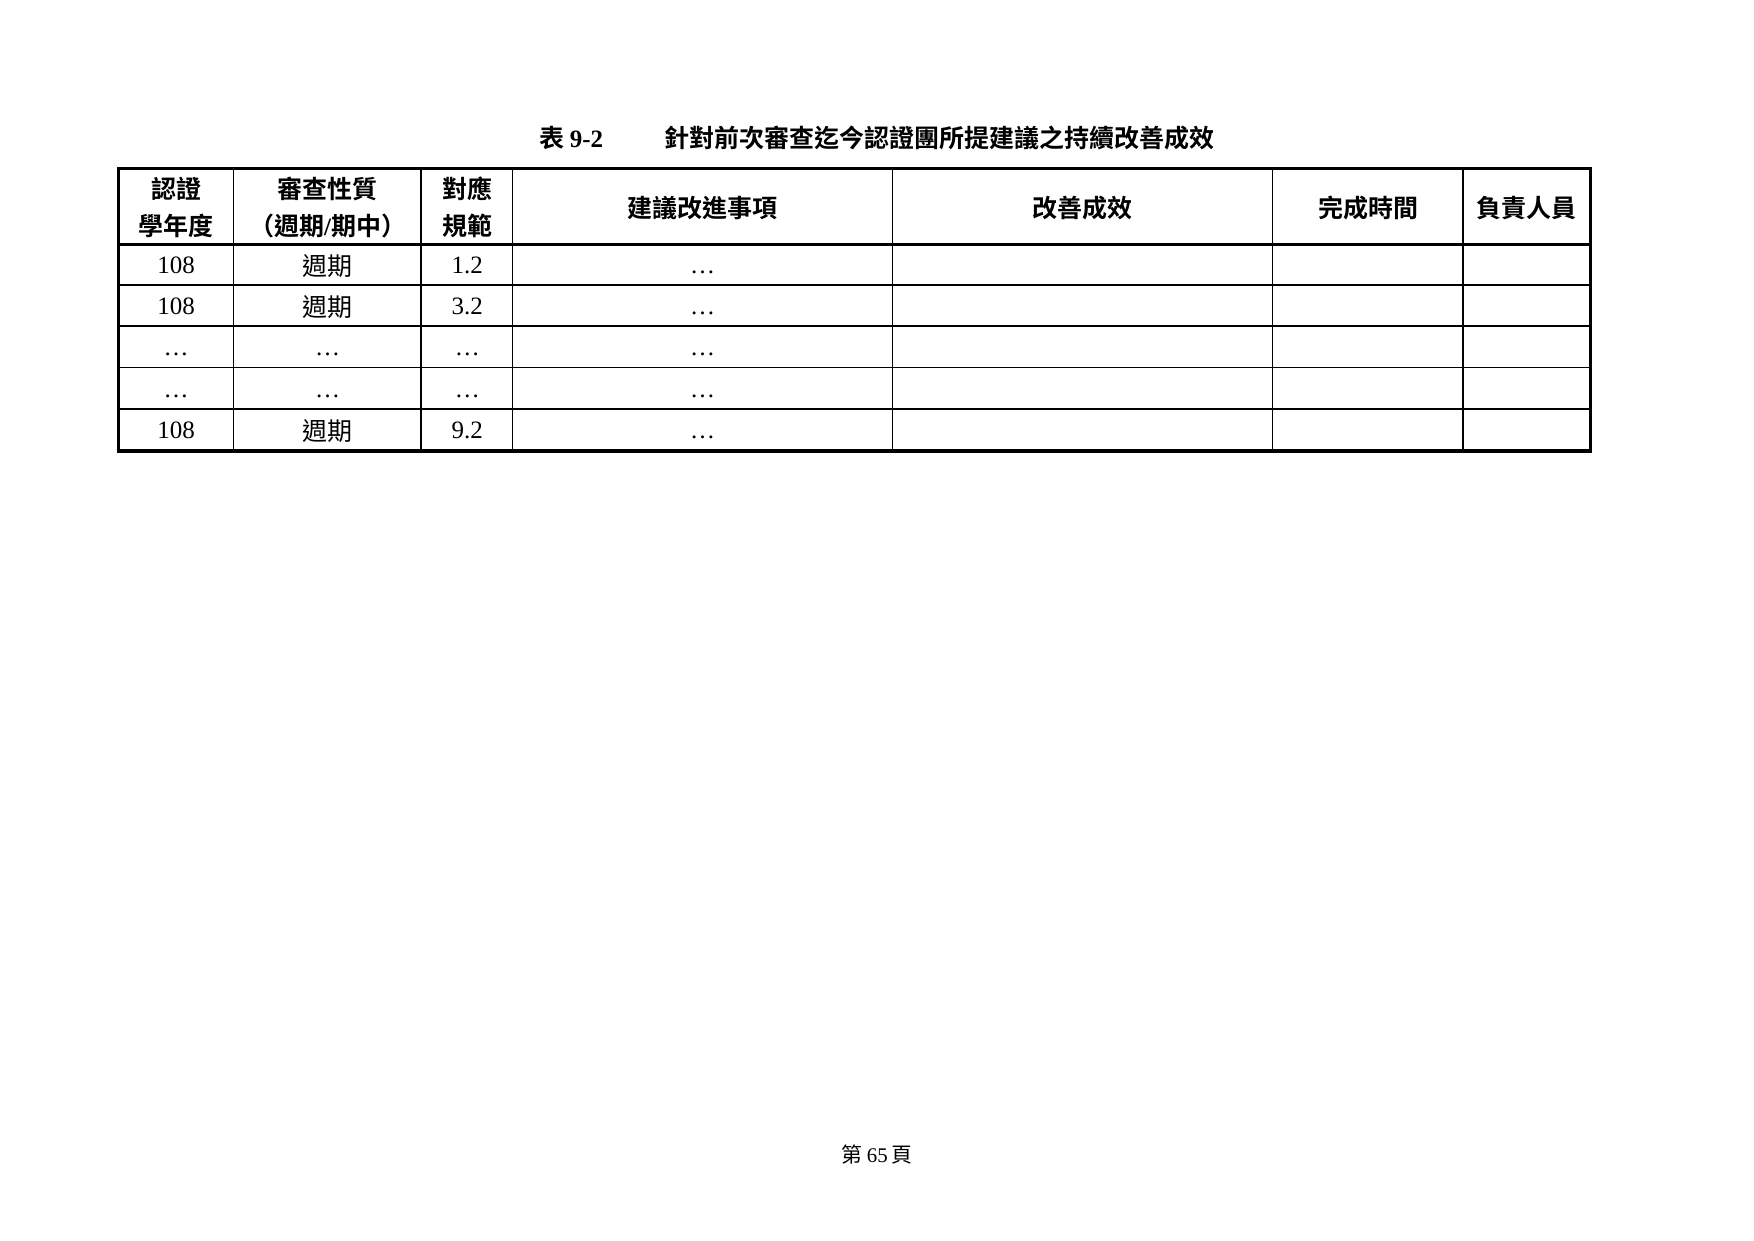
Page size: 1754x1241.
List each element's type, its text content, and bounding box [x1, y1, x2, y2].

table_cell … [513, 246, 892, 284]
table_header 建議改進事項 [513, 170, 892, 242]
table_cell [1464, 410, 1589, 449]
table_cell [893, 410, 1272, 449]
table_header 認證 學年度 [120, 170, 233, 242]
text 表9-2 針對前次審查迄今認證團所提建議之持續改善成效 [118, 118, 1636, 154]
table_cell 108 [120, 286, 233, 325]
table_cell … [120, 368, 233, 408]
table_cell [1464, 368, 1589, 408]
table_cell [1273, 368, 1462, 408]
table_cell [1273, 246, 1462, 284]
table_header 負責人員 [1464, 170, 1589, 242]
table_cell … [422, 368, 512, 408]
table_header 完成時間 [1273, 170, 1462, 242]
table_cell 週期 [234, 410, 420, 449]
table_cell … [513, 410, 892, 449]
table_cell [1273, 286, 1462, 325]
table_cell … [422, 327, 512, 367]
table_cell [893, 246, 1272, 284]
table_cell … [513, 327, 892, 367]
table_header 改善成效 [893, 170, 1272, 242]
table_cell … [234, 368, 420, 408]
table_cell [1464, 246, 1589, 284]
table_cell 週期 [234, 286, 420, 325]
table_cell 3.2 [422, 286, 512, 325]
table_header 對應規範 [422, 170, 512, 242]
table_cell [1464, 286, 1589, 325]
table_cell 9.2 [422, 410, 512, 449]
table_cell 週期 [234, 246, 420, 284]
table_cell [893, 368, 1272, 408]
table_cell … [120, 327, 233, 367]
table_header 審查性質 （週期/期中） [234, 170, 420, 242]
table_cell … [234, 327, 420, 367]
table_cell 108 [120, 246, 233, 284]
table_cell [1273, 327, 1462, 367]
table_cell 1.2 [422, 246, 512, 284]
table_cell [1273, 410, 1462, 449]
table_cell [1464, 327, 1589, 367]
table_cell … [513, 286, 892, 325]
table_cell [893, 327, 1272, 367]
table_cell [893, 286, 1272, 325]
table_cell 108 [120, 410, 233, 449]
table_cell … [513, 368, 892, 408]
